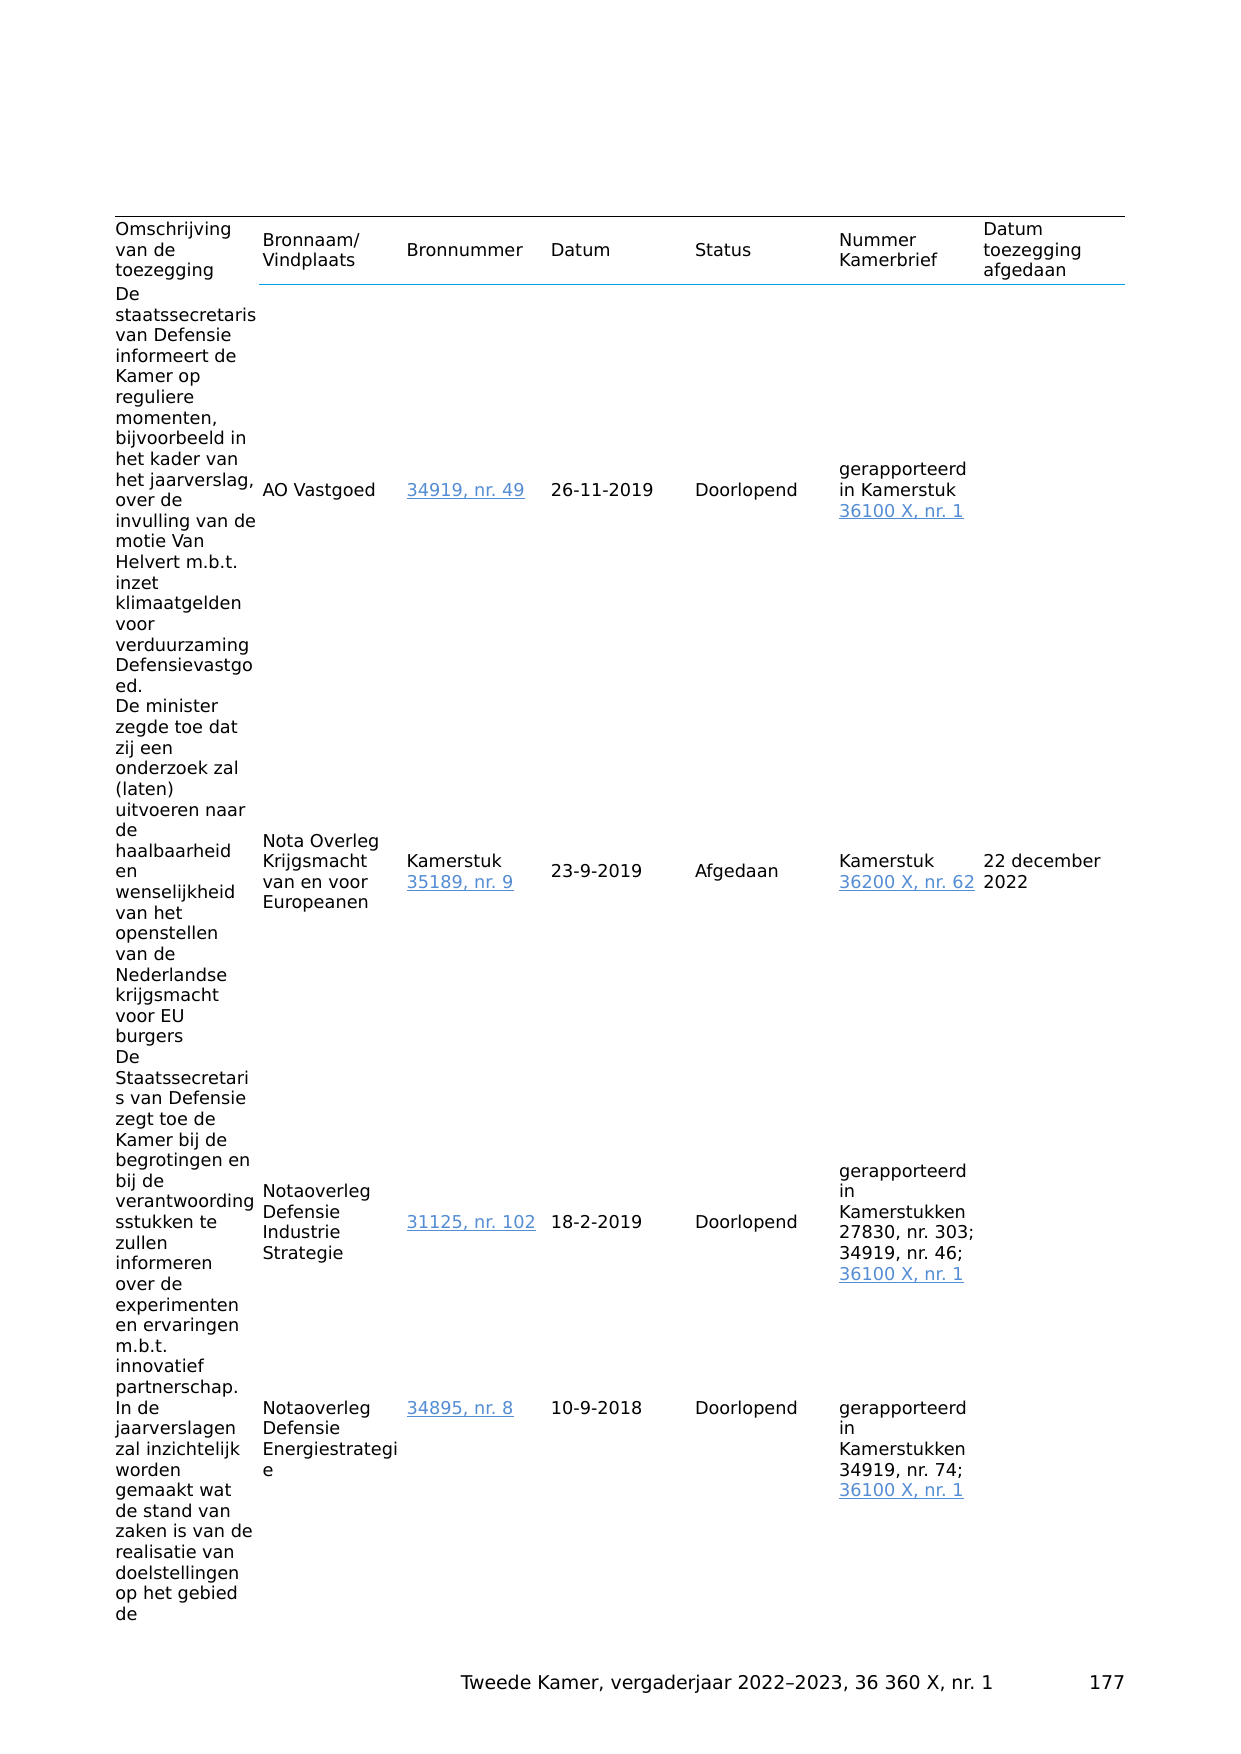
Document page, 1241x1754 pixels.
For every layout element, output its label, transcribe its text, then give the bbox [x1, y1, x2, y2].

table_cell Doorlopend [692, 1398, 836, 1624]
table_cell [980, 1047, 1125, 1398]
table_cell 18-2-2019 [548, 1047, 692, 1398]
table_cell Nummer Kamerbrief [836, 217, 980, 284]
table_cell 26-11-2019 [548, 285, 692, 696]
table_cell Bronnaam/ Vindplaats [259, 217, 403, 284]
table_header Tabel 50 Overzicht toezeggingen [115, 191, 1125, 216]
table_cell Afgedaan [692, 696, 836, 1047]
table_cell Kamerstuk 35189, nr. 9 [404, 696, 548, 1047]
table_cell [980, 285, 1125, 696]
table_cell [980, 1398, 1125, 1624]
table_cell Notaoverleg Defensie Energiestrategie [259, 1398, 403, 1624]
table_cell De Staatssecretaris van Defensie zegt toe de Kamer bij de begrotingen en bij de verantwoordingsstukken te zullen informeren over de experimenten en ervaringen m.b.t. innovatief partnerschap. [115, 1047, 259, 1398]
table_cell De minister zegde toe dat zij een onderzoek zal (laten) uitvoeren naar de haalbaarheid en wenselijkheid van het openstellen van de Nederlandse krijgsmacht voor EU burgers [115, 696, 259, 1047]
table_cell Doorlopend [692, 285, 836, 696]
table_cell In de jaarverslagen zal inzichtelijk worden gemaakt wat de stand van zaken is van de realisatie van doelstellingen op het gebied de [115, 1398, 259, 1624]
table_cell 34919, nr. 49 [404, 285, 548, 696]
table_cell Kamerstuk 36200 X, nr. 62 [836, 696, 980, 1047]
table_cell Status [692, 217, 836, 284]
table_cell Nota Overleg Krijgsmacht van en voor Europeanen [259, 696, 403, 1047]
table_cell gerapporteerd in Kamerstukken 27830, nr. 303; 34919, nr. 46; 36100 X, nr. 1 [836, 1047, 980, 1398]
table_cell gerapporteerd in Kamerstuk 36100 X, nr. 1 [836, 285, 980, 696]
table_cell 10-9-2018 [548, 1398, 692, 1624]
table_cell 31125, nr. 102 [404, 1047, 548, 1398]
table_cell Doorlopend [692, 1047, 836, 1398]
table_cell Omschrijving van de toezegging [115, 217, 259, 284]
table_cell Datum toezegging afgedaan [980, 217, 1125, 284]
table_cell Datum [548, 217, 692, 284]
table_cell De staatssecretaris van Defensie informeert de Kamer op reguliere momenten, bijvoorbeeld in het kader van het jaarverslag, over de invulling van de motie Van Helvert m.b.t. inzet klimaatgelden voor verduurzaming Defensievastgoed. [115, 284, 259, 696]
table_cell Bronnummer [404, 217, 548, 284]
table_cell 34895, nr. 8 [404, 1398, 548, 1624]
table_cell 22 december 2022 [980, 696, 1125, 1047]
table_cell AO Vastgoed [259, 285, 403, 696]
table_cell Notaoverleg Defensie Industrie Strategie [259, 1047, 403, 1398]
table_cell gerapporteerd in Kamerstukken 34919, nr. 74; 36100 X, nr. 1 [836, 1398, 980, 1624]
table_cell 23-9-2019 [548, 696, 692, 1047]
